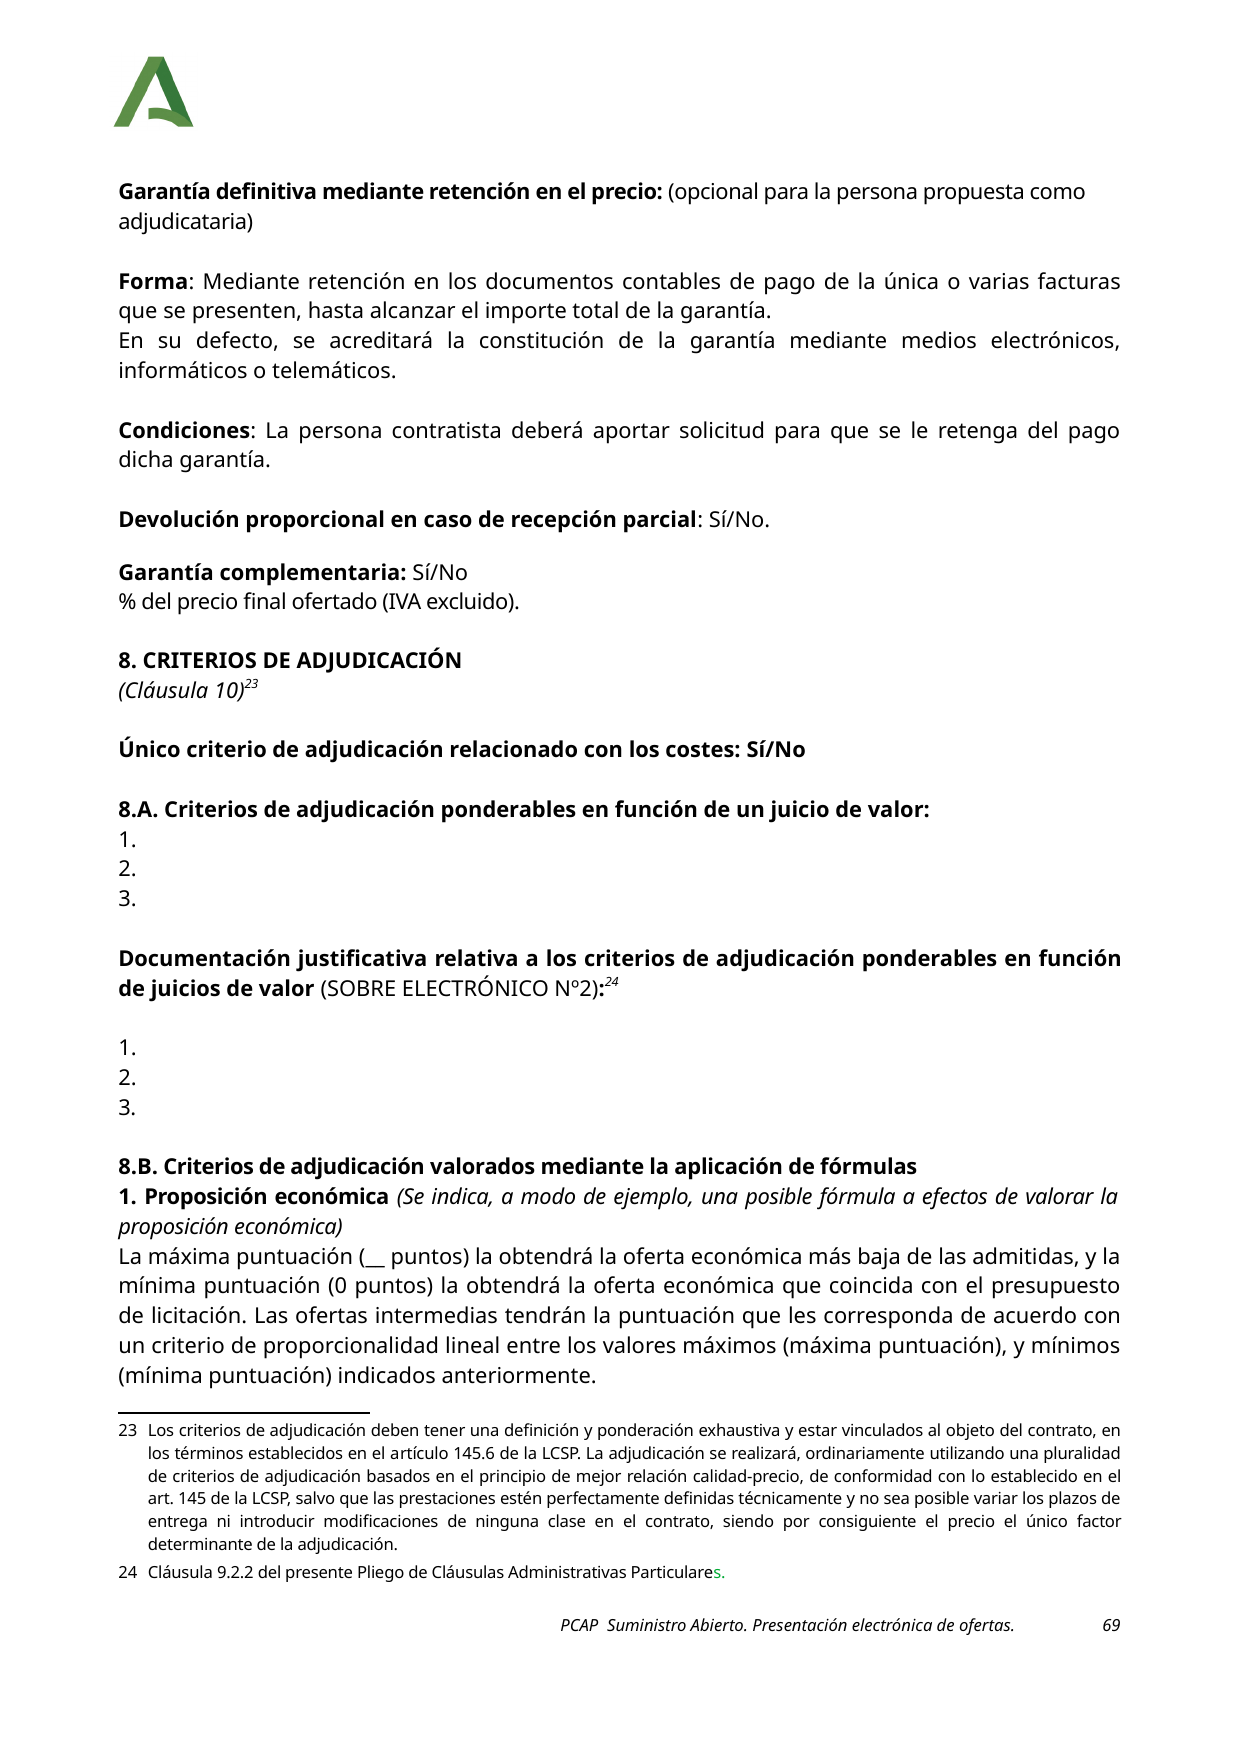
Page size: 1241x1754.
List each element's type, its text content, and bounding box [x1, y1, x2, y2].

text 2. [118, 853, 1122, 883]
text Único criterio de adjudicación relacionado con los costes: Sí/No [118, 734, 1122, 764]
text 3. [118, 883, 1122, 913]
text Cláusula 9.2.2 del presente Pliego de Cláusulas Administrativas Particulares. [118, 1561, 1122, 1584]
text Los criterios de adjudicación deben tener una definición y ponderación exhaustiva y estar vinculados al objeto del contrato, en los términos establecidos en el artículo 145.6 de la LCSP. La adjudicación se realizará, ordinariamente utilizando una pluralidad de criterios de adjudicación basados en el principio de mejor relación calidad-precio, de conformidad con lo establecido en el art. 145 de la LCSP, salvo que las prestaciones estén perfectamente definidas técnicamente y no sea posible variar los plazos de entrega ni introducir modificaciones de ninguna clase en el contrato, siendo por consiguiente el precio el único factor determinante de la adjudicación. [118, 1419, 1122, 1555]
text Condiciones: La persona contratista deberá aportar solicitud para que se le retenga del pago dicha garantía. [118, 415, 1122, 474]
text Devolución proporcional en caso de recepción parcial: Sí/No. [118, 504, 1122, 534]
text 2. [118, 1062, 1122, 1092]
text 8.B. Criterios de adjudicación valorados mediante la aplicación de fórmulas [118, 1151, 1122, 1181]
text 1. [118, 1032, 1122, 1062]
text Garantía complementaria: Sí/No [118, 557, 1122, 586]
text 3. [118, 1092, 1122, 1122]
text En su defecto, se acreditará la constitución de la garantía mediante medios electrónicos, informáticos o telemáticos. [118, 325, 1122, 385]
text Forma: Mediante retención en los documentos contables de pago de la única o varias facturas que se presenten, hasta alcanzar el importe total de la garantía. [118, 266, 1122, 325]
text 1. [118, 824, 1122, 853]
text Documentación justificativa relativa a los criterios de adjudicación ponderables en función de juicios de valor (SOBRE ELECTRÓNICO Nº2): [118, 943, 1122, 1002]
text La máxima puntuación (__ puntos) la obtendrá la oferta económica más baja de las admitidas, y la mínima puntuación (0 puntos) la obtendrá la oferta económica que coincida con el presupuesto de licitación. Las ofertas intermedias tendrán la puntuación que les corresponda de acuerdo con un criterio de proporcionalidad lineal entre los valores máximos (máxima puntuación), y mínimos (mínima puntuación) indicados anteriormente. [118, 1241, 1122, 1390]
picture [109, 52, 198, 131]
text % del precio final ofertado (IVA excluido). [118, 586, 1122, 616]
text 8.A. Criterios de adjudicación ponderables en función de un juicio de valor: [118, 794, 1122, 824]
text Garantía definitiva mediante retención en el precio: (opcional para la persona propuesta como adjudicataria) [118, 176, 1122, 236]
text (Cláusula 10) [118, 675, 1122, 704]
text 8. CRITERIOS DE ADJUDICACIÓN [118, 645, 1122, 675]
text 1. Proposición económica (Se indica, a modo de ejemplo, una posible fórmula a efectos de valorar la proposición económica) [118, 1181, 1122, 1241]
